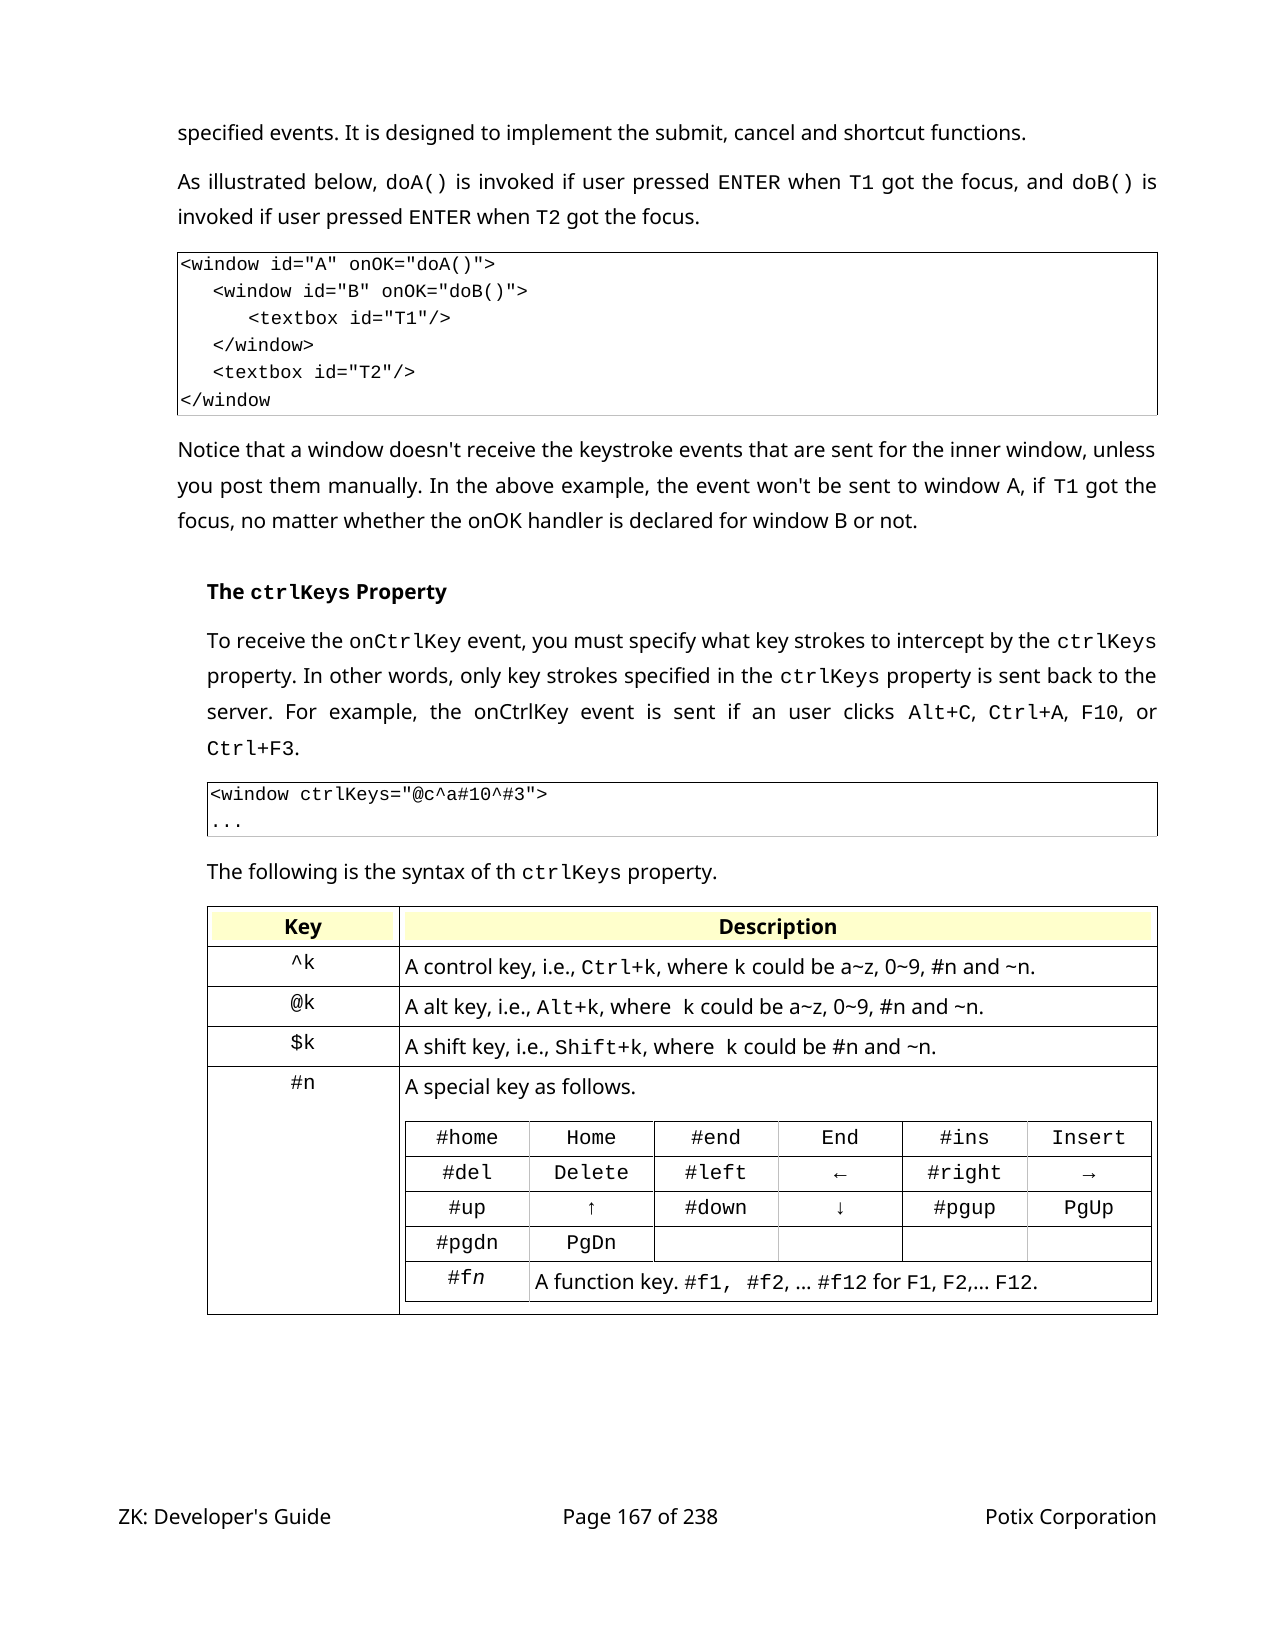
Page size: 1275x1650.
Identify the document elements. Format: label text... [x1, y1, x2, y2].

table_cell #right [903, 1157, 1027, 1191]
text ... [208, 809, 1157, 836]
table_cell #del [406, 1157, 529, 1191]
table_cell ^k [208, 947, 399, 986]
table_cell @k [208, 987, 399, 1026]
text <textbox id="T2"/> [178, 360, 1157, 385]
table_header #ins [903, 1122, 1027, 1156]
table_cell PgUp [1028, 1192, 1151, 1226]
text <window id="A" onOK="doA()"> [178, 253, 1157, 276]
subtitle The ctrlKeys Property [207, 577, 1157, 606]
table_header Description [400, 907, 1157, 946]
table_cell #left [655, 1157, 778, 1191]
text </window [178, 388, 1157, 415]
table_cell A function key. #f1, #f2, ... #f12 for F1, F2,... F12. [530, 1262, 1151, 1301]
table_cell ↓ [779, 1192, 902, 1226]
table_cell #pgup [903, 1192, 1027, 1226]
text <window ctrlKeys="@c^a#10^#3"> [208, 783, 1157, 806]
text </window> [178, 333, 1157, 357]
table_cell Delete [530, 1157, 653, 1191]
table_cell PgDn [530, 1227, 653, 1261]
table_cell A control key, i.e., Ctrl+k, where k could be a~z, 0~9, #n and ~n. [400, 947, 1157, 986]
text As illustrated below, doA() is invoked if user pressed ENTER when T1 got the focus, and doB() is invoked if user pressed ENTER when T2 got the focus. [177, 167, 1157, 231]
table_header Home [530, 1122, 653, 1156]
table_cell #down [655, 1192, 778, 1226]
table_header Key [208, 907, 399, 946]
table_cell #up [406, 1192, 529, 1226]
table_cell ↑ [530, 1192, 653, 1226]
table_cell → [1028, 1157, 1151, 1191]
table_cell #pgdn [406, 1227, 529, 1261]
table_cell A special key as follows. [400, 1067, 1157, 1314]
table_header #end [655, 1122, 778, 1156]
text Notice that a window doesn't receive the keystroke events that are sent for the inner window, unless you post them manually. In the above example, the event won't be sent to window A, if T1 got the focus, no matter whether the onOK handler is declared for window B or not. [177, 436, 1157, 534]
text <window id="B" onOK="doB()"> [178, 279, 1157, 303]
text The following is the syntax of th ctrlKeys property. [207, 857, 1157, 886]
table_cell #fn [406, 1262, 529, 1301]
table_cell A alt key, i.e., Alt+k, where k could be a~z, 0~9, #n and ~n. [400, 987, 1157, 1026]
table_cell [903, 1227, 1027, 1261]
text To receive the onCtrlKey event, you must specify what key strokes to intercept by the ctrlKeys property. In other words, only key strokes specified in the ctrlKeys property is sent back to the server. For example, the onCtrlKey event is sent if an user clicks Alt+C, Ctrl+A, F10, or Ctrl+F3. [207, 626, 1157, 761]
table_cell [1028, 1227, 1151, 1261]
table_header #home [406, 1122, 529, 1156]
table_cell [655, 1227, 778, 1261]
table_cell A shift key, i.e., Shift+k, where k could be #n and ~n. [400, 1027, 1157, 1066]
table_cell [779, 1227, 902, 1261]
table_cell ← [779, 1157, 902, 1191]
table_cell $k [208, 1027, 399, 1066]
table_cell #n [208, 1067, 399, 1314]
text specified events. It is designed to implement the submit, cancel and shortcut functions. [177, 118, 1157, 146]
table_header Insert [1028, 1122, 1151, 1156]
table_header End [779, 1122, 902, 1156]
text <textbox id="T1"/> [178, 306, 1157, 330]
